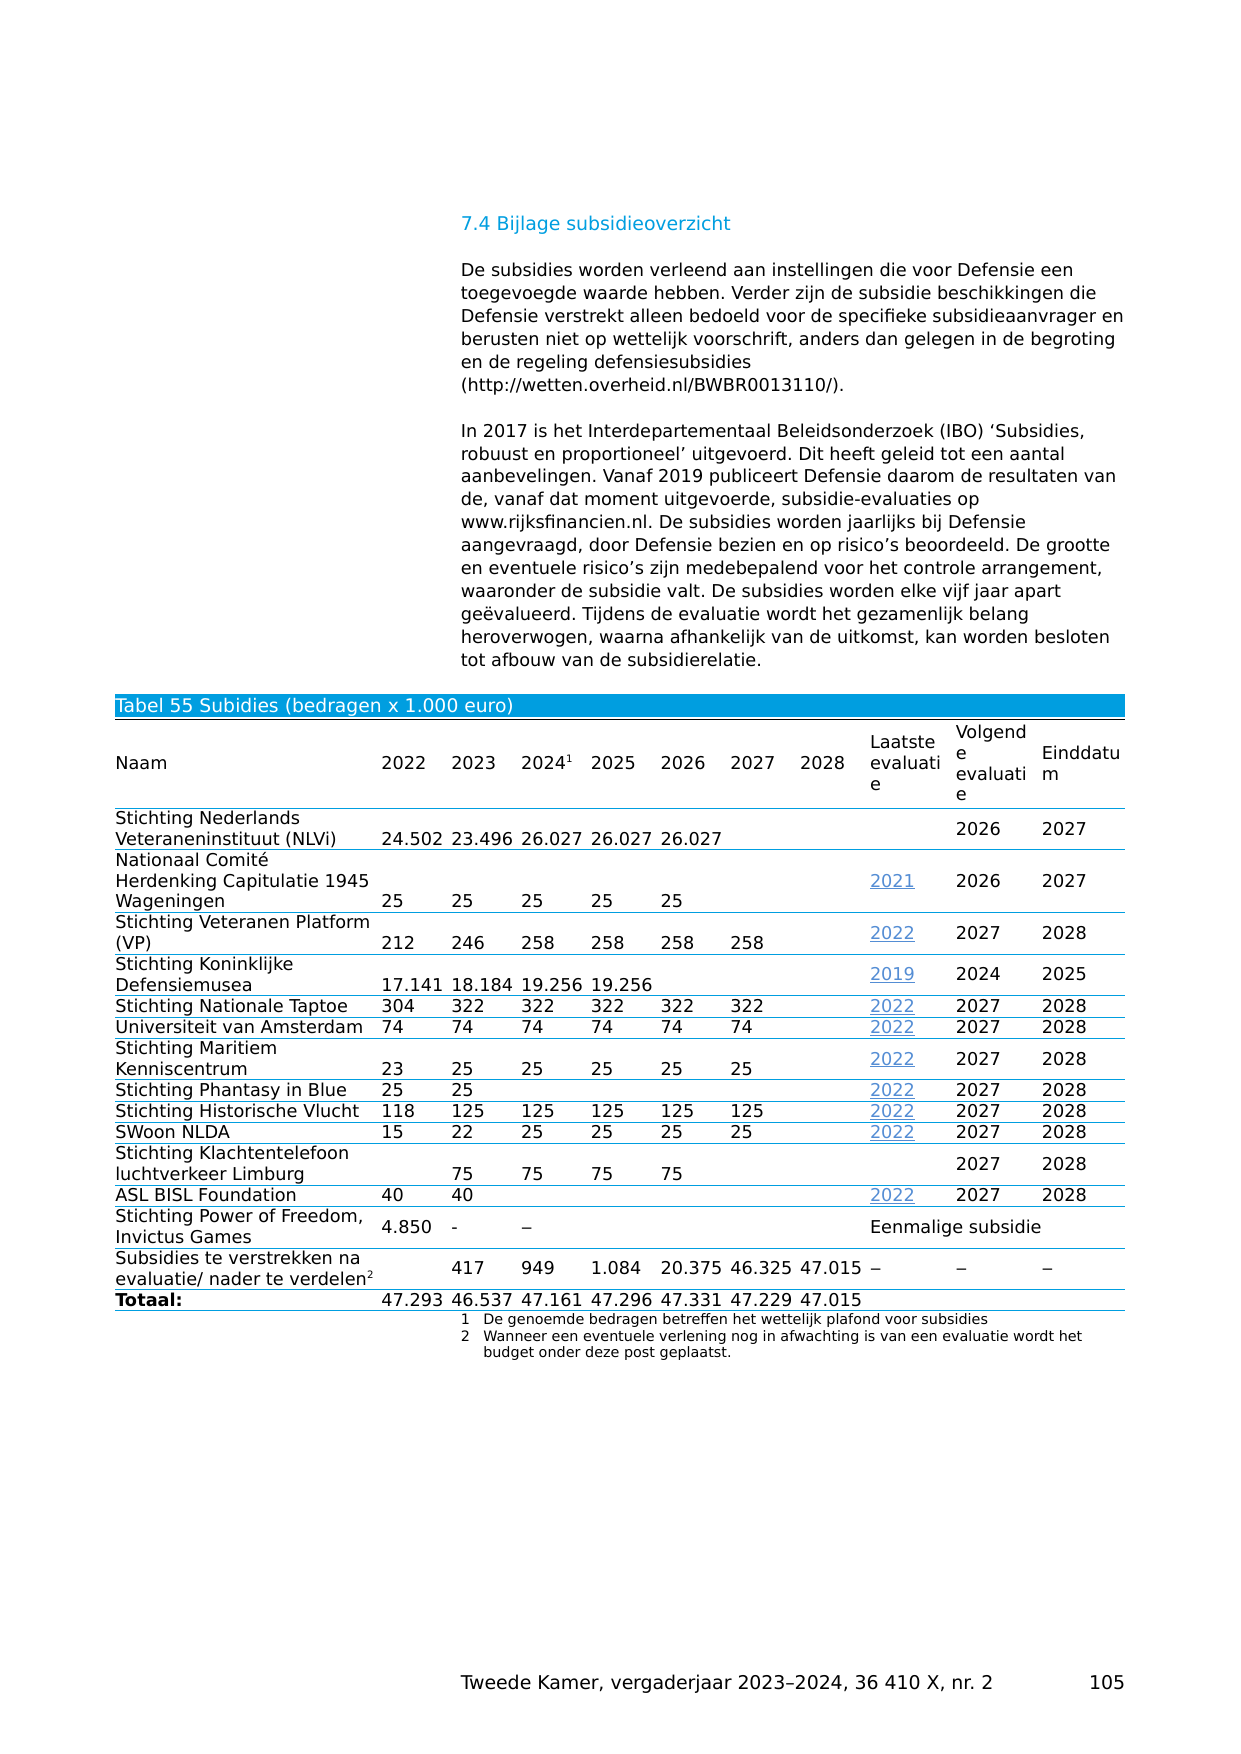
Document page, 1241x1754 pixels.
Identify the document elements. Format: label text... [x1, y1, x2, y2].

table_cell 25 [727, 1039, 797, 1079]
table_cell [867, 809, 953, 849]
table_cell 2027 [953, 1080, 1039, 1101]
table_cell 125 [448, 1102, 518, 1122]
table_cell 2027 [953, 996, 1039, 1016]
table_cell [727, 1186, 797, 1206]
table_cell 322 [448, 996, 518, 1016]
table_cell [867, 1290, 953, 1310]
table_cell [797, 1186, 867, 1206]
table_cell 25 [378, 1080, 448, 1101]
table_cell Naam [115, 720, 378, 808]
table_cell 40 [448, 1186, 518, 1206]
table_cell [797, 850, 867, 912]
table_cell 25 [588, 850, 657, 912]
table_cell Stichting Koninklijke Defensiemusea [115, 955, 378, 995]
table_cell 2022 [378, 720, 448, 808]
table_cell 2027 [953, 913, 1039, 953]
table_cell [727, 955, 797, 995]
table_cell 2028 [1039, 913, 1125, 953]
table_cell 23.496 [448, 809, 518, 849]
table_cell Einddatum [1039, 720, 1125, 808]
table_cell 47.015 [797, 1290, 867, 1310]
table_cell 2028 [1039, 1123, 1125, 1143]
table_cell 2021 [867, 850, 953, 912]
table_cell 25 [448, 850, 518, 912]
table_cell 26.027 [518, 809, 588, 849]
table_cell 2026 [658, 720, 727, 808]
table_cell 2028 [1039, 1102, 1125, 1122]
table_cell [658, 955, 727, 995]
table_cell 47.293 [378, 1290, 448, 1310]
table_cell [797, 955, 867, 995]
table_cell Stichting Phantasy in Blue [115, 1080, 378, 1101]
table_cell 322 [588, 996, 657, 1016]
table_cell [588, 1186, 657, 1206]
table_cell 25 [448, 1039, 518, 1079]
table_cell 25 [588, 1039, 657, 1079]
table_cell Nationaal Comité Herdenking Capitulatie 1945 Wageningen [115, 850, 378, 912]
table_cell 25 [588, 1123, 657, 1143]
table_cell [797, 1144, 867, 1184]
table_cell Stichting Nationale Taptoe [115, 996, 378, 1016]
table_cell 322 [727, 996, 797, 1016]
table_cell 125 [588, 1102, 657, 1122]
table_cell 2028 [1039, 1144, 1125, 1184]
table_cell Stichting Historische Vlucht [115, 1102, 378, 1122]
table_cell ‒ [953, 1249, 1039, 1289]
table_cell 23 [378, 1039, 448, 1079]
table_cell 25 [448, 1080, 518, 1101]
title 7.4 Bijlage subsidieoverzicht [461, 213, 1125, 235]
table_cell 2027 [953, 1144, 1039, 1184]
table_cell 25 [518, 850, 588, 912]
table_cell 47.015 [797, 1249, 867, 1289]
table_cell Stichting Maritiem Kenniscentrum [115, 1039, 378, 1079]
table_cell Stichting Power of Freedom, Invictus Games [115, 1207, 378, 1247]
table_cell 75 [448, 1144, 518, 1184]
table_cell 25 [658, 850, 727, 912]
table_cell 22 [448, 1123, 518, 1143]
table_cell 949 [518, 1249, 588, 1289]
table_cell 75 [588, 1144, 657, 1184]
table_cell [797, 913, 867, 953]
table_cell 2028 [1039, 1080, 1125, 1101]
table_cell [797, 809, 867, 849]
table_cell 2025 [588, 720, 657, 808]
table_cell 47.296 [588, 1290, 657, 1310]
table_cell 2026 [953, 850, 1039, 912]
table_cell 25 [727, 1123, 797, 1143]
table_cell [588, 1207, 657, 1247]
text In 2017 is het Interdepartementaal Beleidsonderzoek (IBO) ‘Subsidies, robuust en proportioneel’ uitgevoerd. Dit heeft geleid tot een aantal aanbevelingen. Vanaf 2019 publiceert Defensie daarom de resultaten van de, vanaf dat moment uitgevoerde, subsidie-evaluaties op www.rijksfinancien.nl. De subsidies worden jaarlijks bij Defensie aangevraagd, door Defensie bezien en op risico’s beoordeeld. De grootte en eventuele risico’s zijn medebepalend voor het controle arrangement, waaronder de subsidie valt. De subsidies worden elke vijf jaar apart geëvalueerd. Tijdens de evaluatie wordt het gezamenlijk belang heroverwogen, waarna afhankelijk van de uitkomst, kan worden besloten tot afbouw van de subsidierelatie. [461, 419, 1125, 671]
table_cell 74 [658, 1018, 727, 1038]
list De genoemde bedragen betreffen het wettelijk plafond voor subsidies [461, 1311, 1125, 1328]
table_cell 258 [658, 913, 727, 953]
table_cell [378, 1249, 448, 1289]
table_cell 17.141 [378, 955, 448, 995]
table_cell 24.502 [378, 809, 448, 849]
table_cell 74 [518, 1018, 588, 1038]
table_cell 20.375 [658, 1249, 727, 1289]
table_cell [1039, 1290, 1125, 1310]
table_cell 125 [658, 1102, 727, 1122]
table_cell [727, 809, 797, 849]
table_cell 125 [518, 1102, 588, 1122]
table_cell 47.229 [727, 1290, 797, 1310]
table_cell 2027 [953, 1186, 1039, 1206]
table_cell Volgende evaluatie [953, 720, 1039, 808]
table_cell [588, 1080, 657, 1101]
table_cell 2022 [867, 1039, 953, 1079]
table_cell [658, 1080, 727, 1101]
table_cell 26.027 [588, 809, 657, 849]
table_cell 40 [378, 1186, 448, 1206]
table_cell [797, 996, 867, 1016]
table_cell 15 [378, 1123, 448, 1143]
table_cell Universiteit van Amsterdam [115, 1018, 378, 1038]
table_cell 417 [448, 1249, 518, 1289]
table_cell 46.325 [727, 1249, 797, 1289]
table_cell 75 [658, 1144, 727, 1184]
table_cell 19.256 [588, 955, 657, 995]
table_cell 2023 [448, 720, 518, 808]
table_cell 1.084 [588, 1249, 657, 1289]
table_cell 2027 [1039, 809, 1125, 849]
table_cell Stichting Klachtentelefoon luchtverkeer Limburg [115, 1144, 378, 1184]
table_cell 2024 [953, 955, 1039, 995]
table_cell [518, 1080, 588, 1101]
table_cell [797, 1080, 867, 1101]
table_cell Stichting Veteranen Platform (VP) [115, 913, 378, 953]
table_cell [867, 1144, 953, 1184]
table_cell 74 [588, 1018, 657, 1038]
table_cell 2028 [1039, 996, 1125, 1016]
table_cell 2028 [1039, 1186, 1125, 1206]
table_cell 2025 [1039, 955, 1125, 995]
table_cell 2027 [953, 1123, 1039, 1143]
table_cell 246 [448, 913, 518, 953]
table_cell 2022 [867, 1080, 953, 1101]
table_cell [797, 1207, 867, 1247]
table_cell Totaal: [115, 1290, 378, 1310]
table_cell 2028 [1039, 1018, 1125, 1038]
table_cell 4.850 [378, 1207, 448, 1247]
text De subsidies worden verleend aan instellingen die voor Defensie een toegevoegde waarde hebben. Verder zijn de subsidie beschikkingen die Defensie verstrekt alleen bedoeld voor de specifieke subsidieaanvrager en berusten niet op wettelijk voorschrift, anders dan gelegen in de begroting en de regeling defensiesubsidies (http://wetten.overheid.nl/BWBR0013110/). [461, 258, 1125, 396]
table_cell - [448, 1207, 518, 1247]
table_cell 2027 [953, 1102, 1039, 1122]
table_cell 322 [658, 996, 727, 1016]
table_cell [727, 1207, 797, 1247]
table_cell 322 [518, 996, 588, 1016]
table_cell ‒ [867, 1249, 953, 1289]
table_cell 74 [448, 1018, 518, 1038]
table_cell 2027 [953, 1018, 1039, 1038]
list Wanneer een eventuele verlening nog in afwachting is van een evaluatie wordt het budget onder deze post geplaatst. [461, 1328, 1125, 1361]
table_cell [797, 1039, 867, 1079]
table_cell [727, 850, 797, 912]
table_cell 2026 [953, 809, 1039, 849]
table_cell 25 [378, 850, 448, 912]
table_cell 2022 [867, 1123, 953, 1143]
table_cell 212 [378, 913, 448, 953]
table_cell 20241 [518, 720, 588, 808]
table_cell [727, 1144, 797, 1184]
table_cell [518, 1186, 588, 1206]
table_cell [953, 1290, 1039, 1310]
table_cell 2022 [867, 1018, 953, 1038]
table_cell 18.184 [448, 955, 518, 995]
table_cell 2028 [1039, 1039, 1125, 1079]
table_cell 47.331 [658, 1290, 727, 1310]
table_cell 25 [518, 1123, 588, 1143]
table_cell 2022 [867, 913, 953, 953]
table_cell 258 [727, 913, 797, 953]
table_cell 2028 [797, 720, 867, 808]
table_cell Subsidies te verstrekken na evaluatie/ nader te verdelen2 [115, 1249, 378, 1289]
table_cell 118 [378, 1102, 448, 1122]
table_cell [658, 1207, 727, 1247]
table_cell ‒ [1039, 1249, 1125, 1289]
table_cell 258 [588, 913, 657, 953]
table_cell ‒ [518, 1207, 588, 1247]
table_cell 25 [658, 1039, 727, 1079]
table_cell [797, 1018, 867, 1038]
table_cell 75 [518, 1144, 588, 1184]
table_cell SWoon NLDA [115, 1123, 378, 1143]
table_cell 74 [727, 1018, 797, 1038]
table_cell 25 [518, 1039, 588, 1079]
table_cell Laatste evaluatie [867, 720, 953, 808]
table_cell 258 [518, 913, 588, 953]
table_cell 2022 [867, 996, 953, 1016]
table_cell 2027 [727, 720, 797, 808]
table_cell [797, 1102, 867, 1122]
table_cell 2027 [1039, 850, 1125, 912]
table_cell 2022 [867, 1186, 953, 1206]
table_cell 47.161 [518, 1290, 588, 1310]
table_cell 304 [378, 996, 448, 1016]
table_cell 2027 [953, 1039, 1039, 1079]
table_cell [727, 1080, 797, 1101]
table_cell 19.256 [518, 955, 588, 995]
table_cell ASL BISL Foundation [115, 1186, 378, 1206]
table_cell 2019 [867, 955, 953, 995]
table_cell [658, 1186, 727, 1206]
table_cell 125 [727, 1102, 797, 1122]
table_cell Stichting Nederlands Veteraneninstituut (NLVi) [115, 809, 378, 849]
table_cell [378, 1144, 448, 1184]
table_cell 2022 [867, 1102, 953, 1122]
table_cell Eenmalige subsidie [867, 1207, 1125, 1247]
table_cell [797, 1123, 867, 1143]
table_cell 25 [658, 1123, 727, 1143]
table_cell 26.027 [658, 809, 727, 849]
table_cell 46.537 [448, 1290, 518, 1310]
table_cell 74 [378, 1018, 448, 1038]
